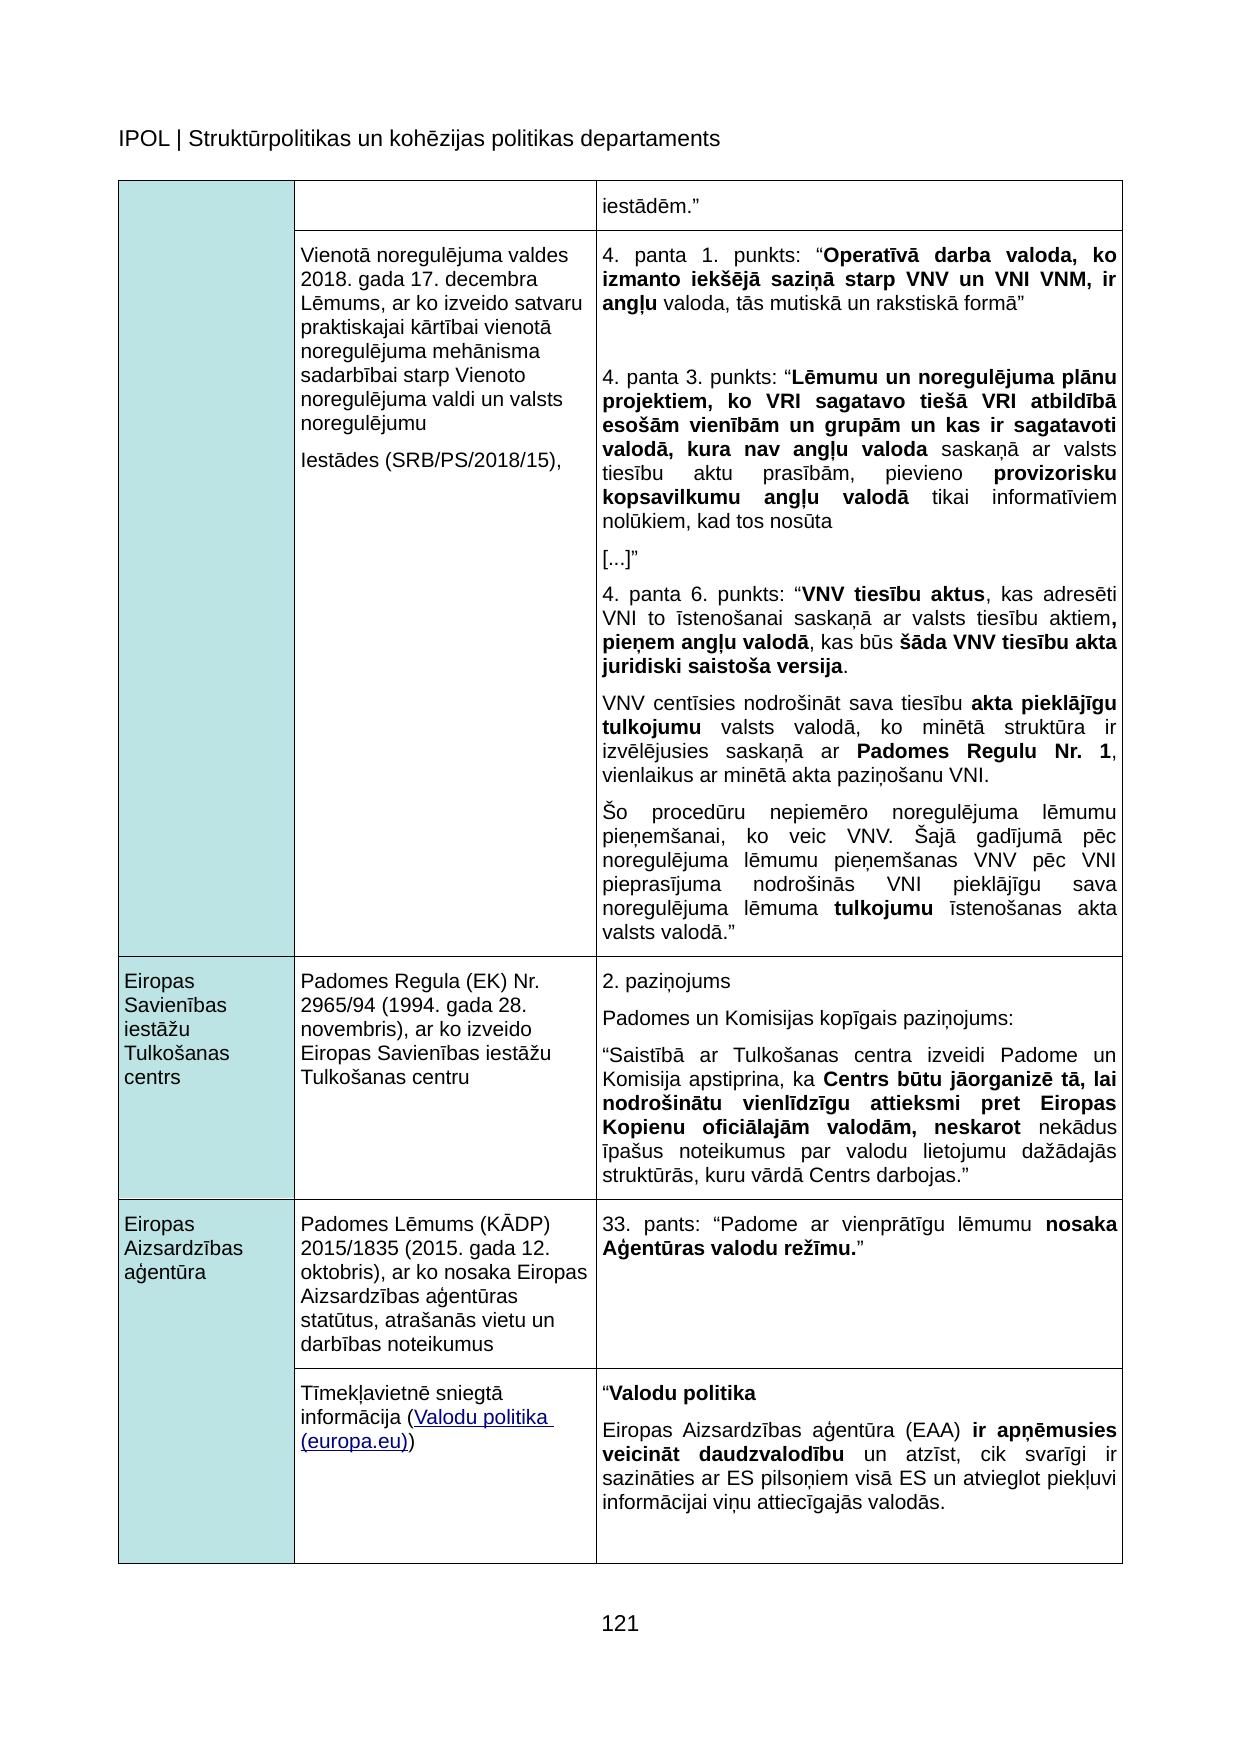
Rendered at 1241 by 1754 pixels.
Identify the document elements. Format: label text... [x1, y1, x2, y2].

table_cell Padomes Regula (EK) Nr. 2965/94 (1994. gada 28. novembris), ar ko izveido Eiropas Savienības iestāžu Tulkošanas centru [295, 957, 596, 1198]
table_cell 2. paziņojums Padomes un Komisijas kopīgais paziņojums: “Saistībā ar Tulkošanas centra izveidi Padome un Komisija apstiprina, ka Centrs būtu jāorganizē tā, lai nodrošinātu vienlīdzīgu attieksmi pret Eiropas Kopienu oficiālajām valodām, neskarot nekādus īpašus noteikumus par valodu lietojumu dažādajās struktūrās, kuru vārdā Centrs darbojas.” [597, 957, 1122, 1198]
table_cell iestādēm.” [597, 181, 1122, 230]
table_cell Padomes Lēmums (KĀDP) 2015/1835 (2015. gada 12. oktobris), ar ko nosaka Eiropas Aizsardzības aģentūras statūtus, atrašanās vietu un darbības noteikumus [295, 1200, 596, 1368]
table_cell [295, 181, 596, 230]
table_cell Tīmekļavietnē sniegtā informācija (Valodu politika (europa.eu)) [295, 1369, 596, 1563]
table_cell Vienotā noregulējuma valdes 2018. gada 17. decembra Lēmums, ar ko izveido satvaru praktiskajai kārtībai vienotā noregulējuma mehānisma sadarbībai starp Vienoto noregulējuma valdi un valsts noregulējumu Iestādes (SRB/PS/2018/15), [295, 231, 596, 956]
table_cell Eiropas Aizsardzības aģentūra [119, 1200, 294, 1563]
table_cell Eiropas Savienības iestāžu Tulkošanas centrs [119, 957, 294, 1198]
table_cell 4. panta 1. punkts: “Operatīvā darba valoda, ko izmanto iekšējā saziņā starp VNV un VNI VNM, ir angļu valoda, tās mutiskā un rakstiskā formā” 4. panta 3. punkts: “Lēmumu un noregulējuma plānu projektiem, ko VRI sagatavo tiešā VRI atbildībā esošām vienībām un grupām un kas ir sagatavoti valodā, kura nav angļu valoda saskaņā ar valsts tiesību aktu prasībām, pievieno provizorisku kopsavilkumu angļu valodā tikai informatīviem nolūkiem, kad tos nosūta [...]” 4. panta 6. punkts: “VNV tiesību aktus, kas adresēti VNI to īstenošanai saskaņā ar valsts tiesību aktiem, pieņem angļu valodā, kas būs šāda VNV tiesību akta juridiski saistoša versija. VNV centīsies nodrošināt sava tiesību akta pieklājīgu tulkojumu valsts valodā, ko minētā struktūra ir izvēlējusies saskaņā ar Padomes Regulu Nr. 1, vienlaikus ar minētā akta paziņošanu VNI. Šo procedūru nepiemēro noregulējuma lēmumu pieņemšanai, ko veic VNV. Šajā gadījumā pēc noregulējuma lēmumu pieņemšanas VNV pēc VNI pieprasījuma nodrošinās VNI pieklājīgu sava noregulējuma lēmuma tulkojumu īstenošanas akta valsts valodā.” [597, 231, 1122, 956]
table_cell “Valodu politika Eiropas Aizsardzības aģentūra (EAA) ir apņēmusies veicināt daudzvalodību un atzīst, cik svarīgi ir sazināties ar ES pilsoņiem visā ES un atvieglot piekļuvi informācijai viņu attiecīgajās valodās. [597, 1369, 1122, 1563]
table_cell 33. pants: “Padome ar vienprātīgu lēmumu nosaka Aģentūras valodu režīmu.” [597, 1200, 1122, 1368]
table_cell [119, 181, 294, 956]
